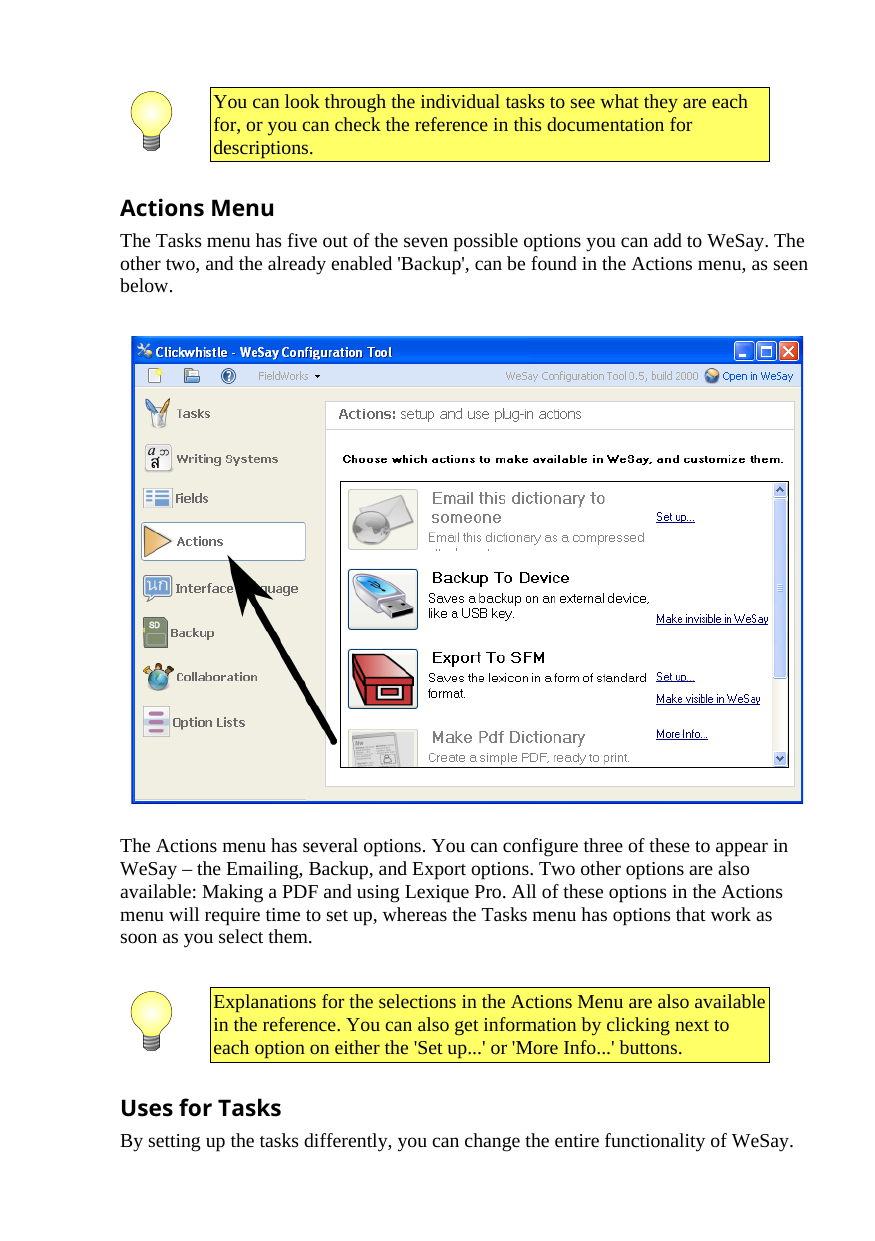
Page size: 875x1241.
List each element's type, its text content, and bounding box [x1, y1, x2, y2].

subtitle Uses for Tasks [120, 1092, 814, 1123]
text By setting up the tasks differently, you can change the entire functionality of WeSay. [120, 1129, 814, 1152]
text The Tasks menu has five out of the seven possible options you can add to WeSay. The other two, and the already enabled 'Backup', can be found in the Actions menu, as seen below. [120, 229, 814, 297]
text The Actions menu has several options. You can configure three of these to appear in WeSay – the Emailing, Backup, and Export options. Two other options are also available: Making a PDF and using Lexique Pro. All of these options in the Actions menu will require time to set up, whereas the Tasks menu has options that work as soon as you select them. [120, 306, 814, 948]
picture [120, 990, 181, 1051]
picture [120, 90, 181, 151]
text You can look through the individual tasks to see what they are each for, or you can check the reference in this documentation for descriptions. [211, 88, 769, 161]
text Explanations for the selections in the Actions Menu are also available in the reference. You can also get information by clicking next to each option on either the 'Set up...' or 'More Info...' buttons. [211, 988, 769, 1062]
subtitle Actions Menu [120, 192, 814, 223]
picture [131, 336, 804, 804]
